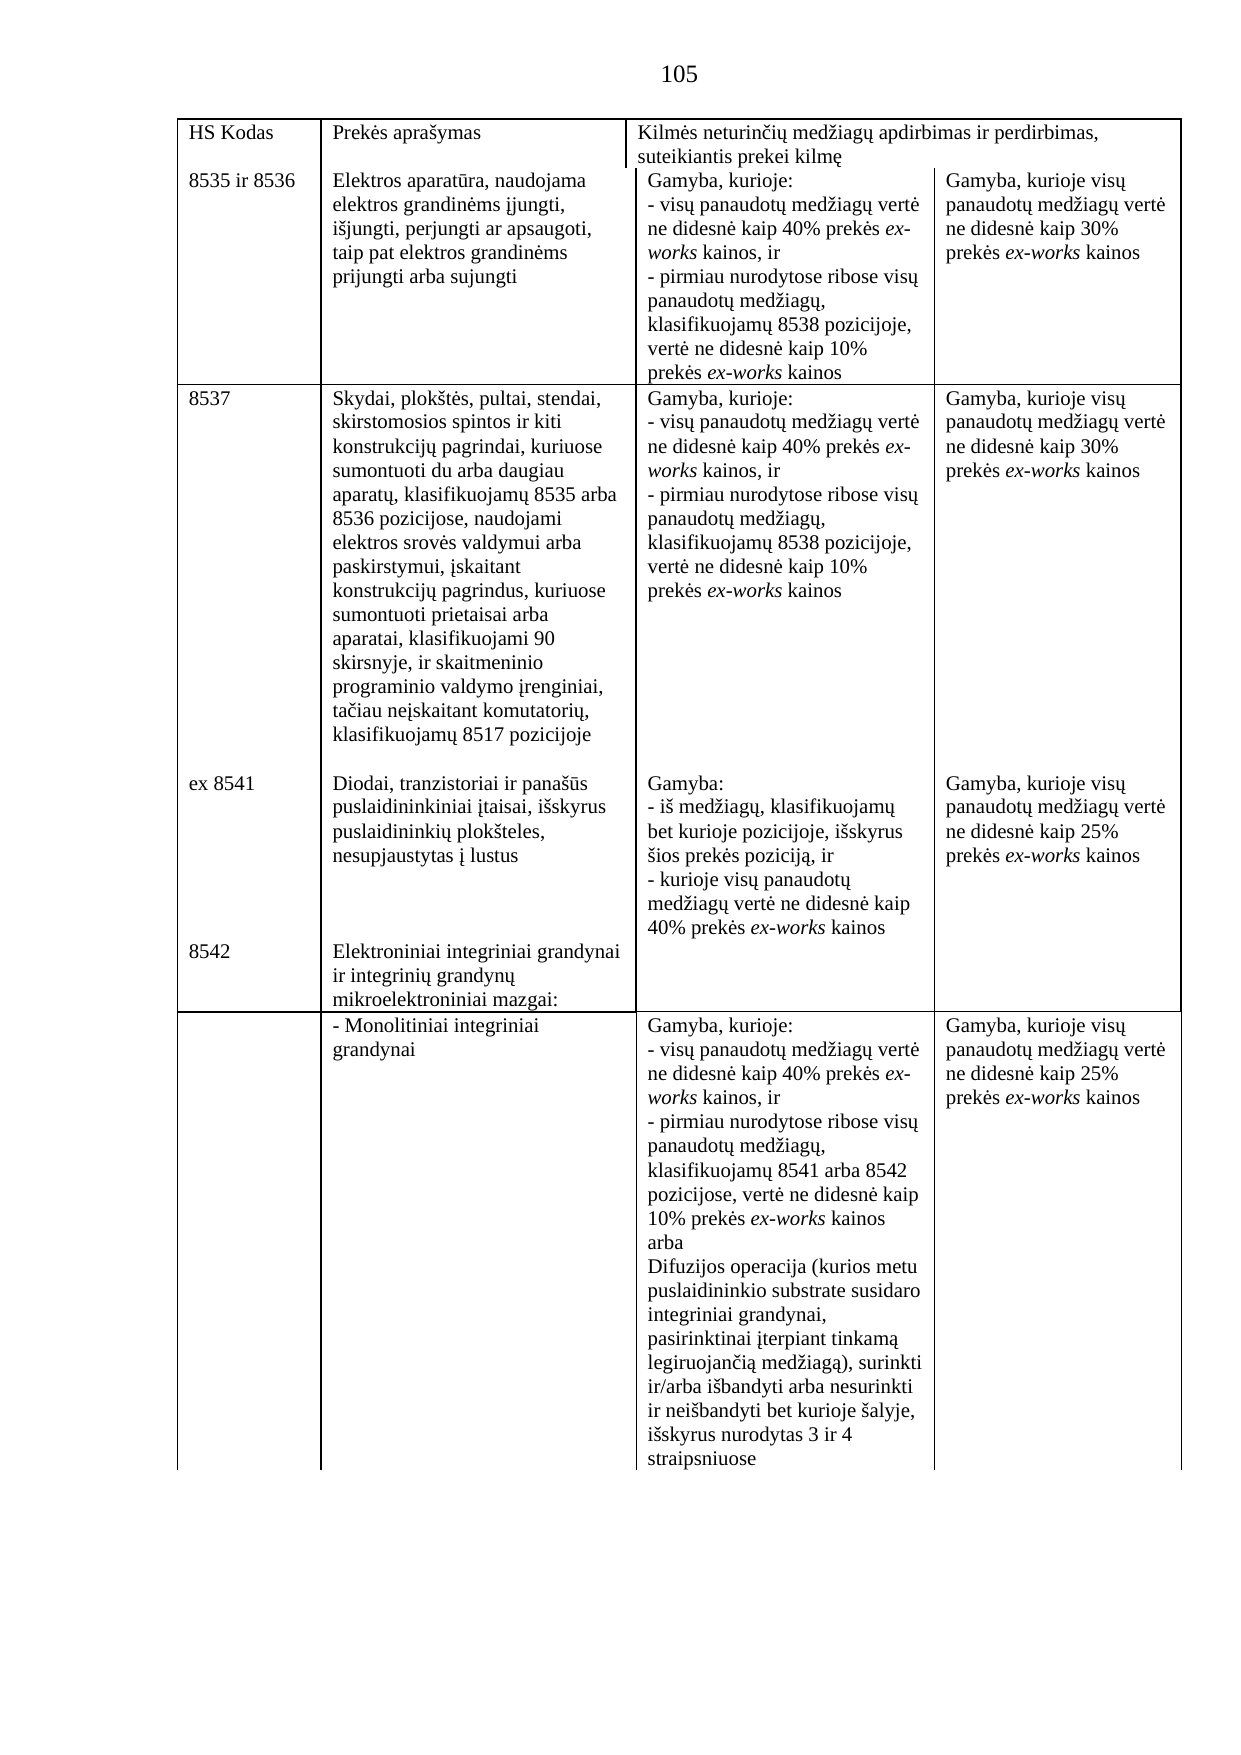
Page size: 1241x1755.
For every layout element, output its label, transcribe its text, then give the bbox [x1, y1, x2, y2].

table_cell 8542 [178, 939, 320, 1011]
table_cell Gamyba, kurioje visų panaudotų medžiagų vertė ne didesnė kaip 25% prekės ex-works kainos [935, 770, 1180, 939]
table_cell Gamyba, kurioje: - visų panaudotų medžiagų vertė ne didesnė kaip 40% prekės ex-works kainos, ir - pirmiau nurodytose ribose visų panaudotų medžiagų, klasifikuojamų 8538 pozicijoje, vertė ne didesnė kaip 10% prekės ex-works kainos [637, 385, 934, 770]
table_cell Gamyba, kurioje visų panaudotų medžiagų vertė ne didesnė kaip 25% prekės ex-works kainos [935, 1012, 1181, 1470]
table_cell Skydai, plokštės, pultai, stendai, skirstomosios spintos ir kiti konstrukcijų pagrindai, kuriuose sumontuoti du arba daugiau aparatų, klasifikuojamų 8535 arba 8536 pozicijose, naudojami elektros srovės valdymui arba paskirstymui, įskaitant konstrukcijų pagrindus, kuriuose sumontuoti prietaisai arba aparatai, klasifikuojami 90 skirsnyje, ir skaitmeninio programinio valdymo įrenginiai, tačiau neįskaitant komutatorių, klasifikuojamų 8517 pozicijoje [322, 385, 635, 770]
table_cell Gamyba, kurioje: - visų panaudotų medžiagų vertė ne didesnė kaip 40% prekės ex-works kainos, ir - pirmiau nurodytose ribose visų panaudotų medžiagų, klasifikuojamų 8538 pozicijoje, vertė ne didesnė kaip 10% prekės ex-works kainos [637, 168, 934, 384]
table_cell Diodai, tranzistoriai ir panašūs puslaidininkiniai įtaisai, išskyrus puslaidininkių plokšteles, nesupjaustytas į lustus [322, 770, 635, 939]
table_cell Gamyba, kurioje: - visų panaudotų medžiagų vertė ne didesnė kaip 40% prekės ex-works kainos, ir - pirmiau nurodytose ribose visų panaudotų medžiagų, klasifikuojamų 8541 arba 8542 pozicijose, vertė ne didesnė kaip 10% prekės ex-works kainos arba Difuzijos operacija (kurios metu puslaidininkio substrate susidaro integriniai grandynai, pasirinktinai įterpiant tinkamą legiruojančią medžiagą), surinkti ir/arba išbandyti arba nesurinkti ir neišbandyti bet kurioje šalyje, išskyrus nurodytas 3 ir 4 straipsniuose [637, 1012, 934, 1470]
table_cell - Monolitiniai integriniai grandynai [322, 1013, 636, 1470]
table_header HS Kodas [178, 120, 320, 168]
table_cell [637, 939, 934, 1011]
table_cell Gamyba, kurioje visų panaudotų medžiagų vertė ne didesnė kaip 30% prekės ex-works kainos [935, 168, 1180, 384]
table_cell Elektros aparatūra, naudojama elektros grandinėms įjungti, išjungti, perjungti ar apsaugoti, taip pat elektros grandinėms prijungti arba sujungti [322, 168, 635, 384]
table_cell 8537 [178, 385, 320, 770]
table_cell Gamyba, kurioje visų panaudotų medžiagų vertė ne didesnė kaip 30% prekės ex-works kainos [935, 385, 1180, 770]
table_cell [935, 939, 1180, 1011]
table_header Kilmės neturinčių medžiagų apdirbimas ir perdirbimas, suteikiantis prekei kilmę [627, 120, 1180, 168]
table_cell ex 8541 [178, 770, 320, 939]
table_cell Elektroniniai integriniai grandynai ir integrinių grandynų mikroelektroniniai mazgai: [322, 939, 635, 1011]
table_cell [178, 1013, 320, 1470]
table_cell Gamyba: - iš medžiagų, klasifikuojamų bet kurioje pozicijoje, išskyrus šios prekės poziciją, ir - kurioje visų panaudotų medžiagų vertė ne didesnė kaip 40% prekės ex-works kainos [637, 770, 934, 939]
table_cell 8535 ir 8536 [178, 168, 320, 384]
table_header Prekės aprašymas [322, 120, 625, 168]
